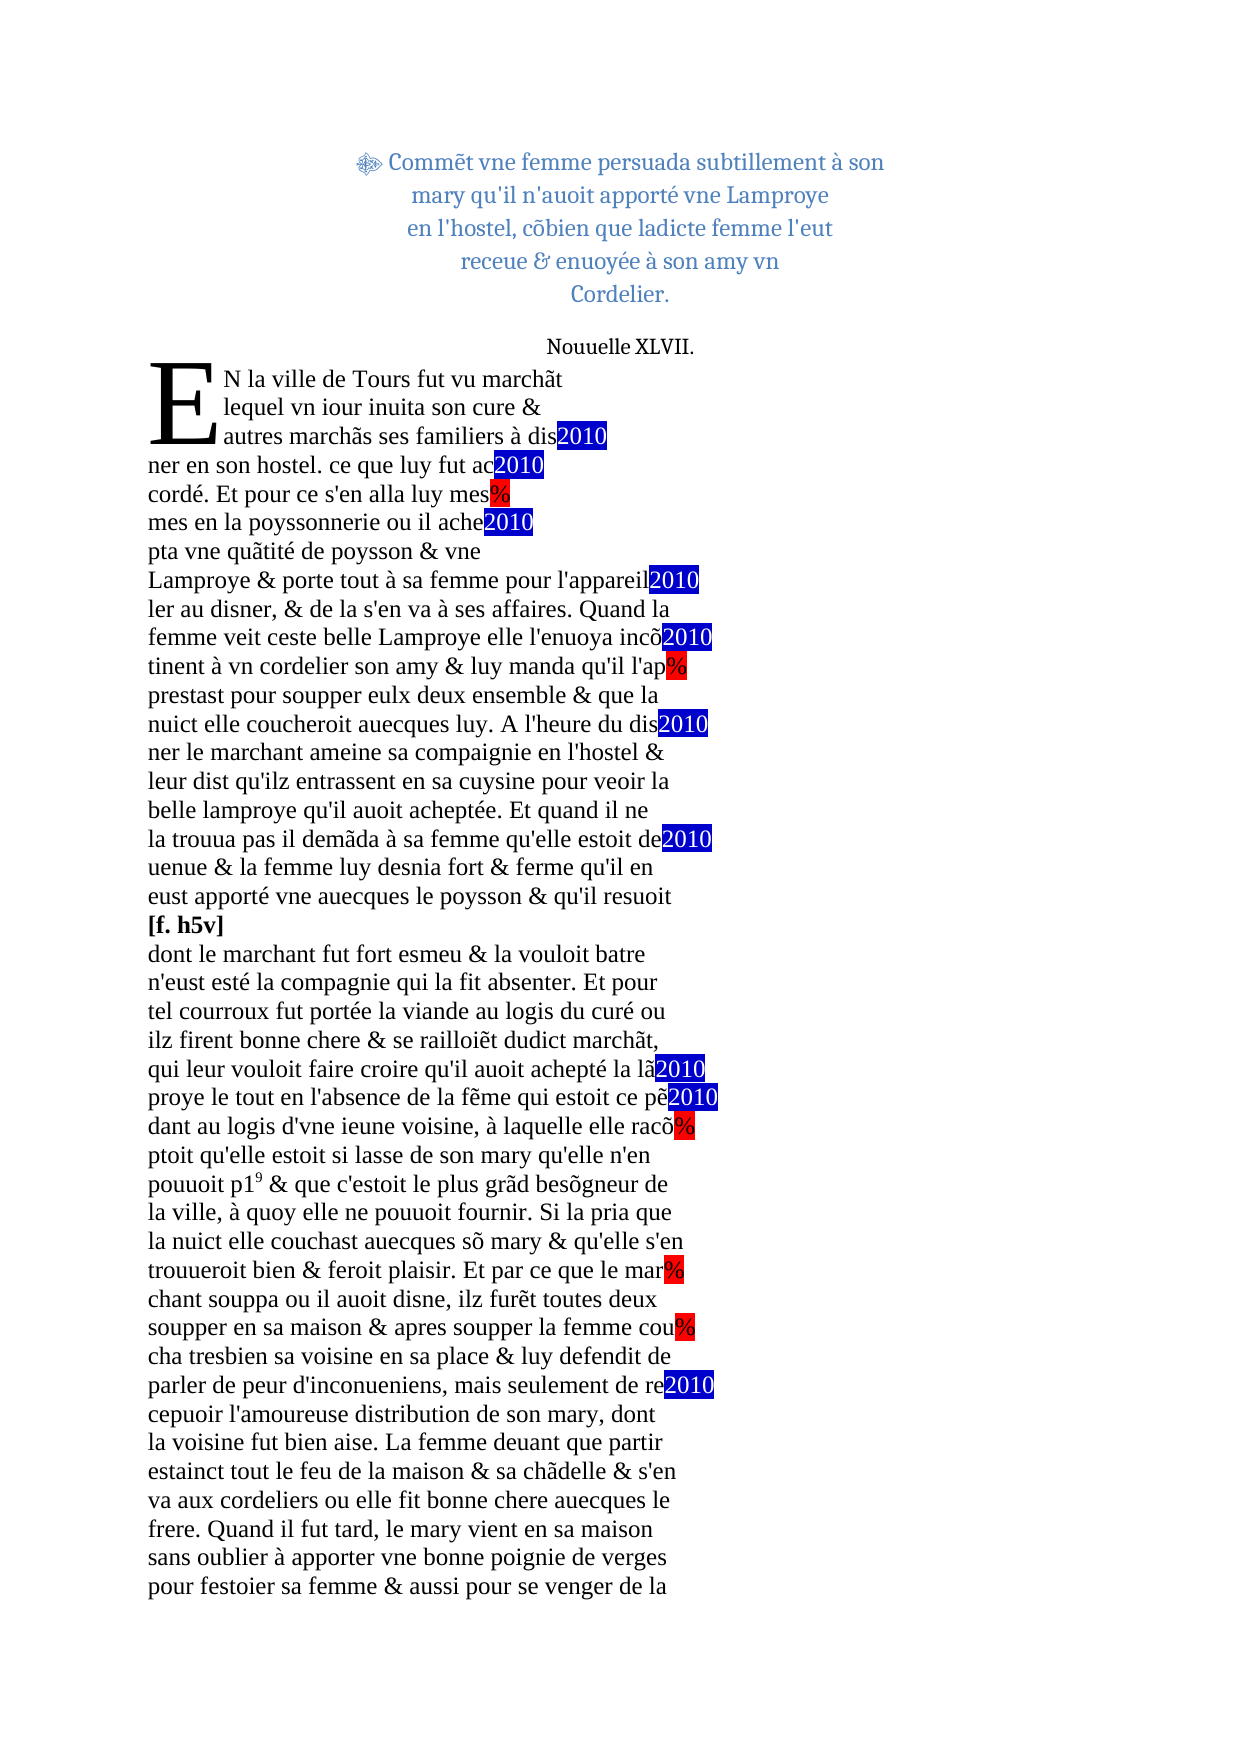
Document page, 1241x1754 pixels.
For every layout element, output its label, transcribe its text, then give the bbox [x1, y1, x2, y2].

text EN la ville de Tours fut vu marchãt lequel vn iour inuita son cure & autres marchãs ses familiers à dis2010 ner en son hostel. ce que luy fut ac2010 cordé. Et pour ce s'en alla luy mes% mes en la poyssonnerie ou il ache2010 pta vne quãtité de poysson & vne Lamproye & porte tout à sa femme pour l'appareil2010 ler au disner, & de la s'en va à ses affaires. Quand la femme veit ceste belle Lamproye elle l'enuoya incõ2010 tinent à vn cordelier son amy & luy manda qu'il l'ap% prestast pour soupper eulx deux ensemble & que la nuict elle coucheroit auecques luy. A l'heure du dis2010 ner le marchant ameine sa compaignie en l'hostel & leur dist qu'ilz entrassent en sa cuysine pour veoir la belle lamproye qu'il auoit acheptée. Et quand il ne la trouua pas il demãda à sa femme qu'elle estoit de2010 uenue & la femme luy desnia fort & ferme qu'il en eust apporté vne auecques le poysson & qu'il resuoit [f. h5v] dont le marchant fut fort esmeu & la vouloit batre n'eust esté la compagnie qui la fit absenter. Et pour tel courroux fut portée la viande au logis du curé ou ilz firent bonne chere & se railloiẽt dudict marchãt, qui leur vouloit faire croire qu'il auoit achepté la lã2010 proye le tout en l'absence de la fẽme qui estoit ce pẽ2010 dant au logis d'vne ieune voisine, à laquelle elle racõ% ptoit qu'elle estoit si lasse de son mary qu'elle n'en pouuoit p19 & que c'estoit le plus grãd besõgneur de la ville, à quoy elle ne pouuoit fournir. Si la pria que la nuict elle couchast auecques sõ mary & qu'elle s'en trouueroit bien & feroit plaisir. Et par ce que le mar% chant souppa ou il auoit disne, ilz furẽt toutes deux soupper en sa maison & apres soupper la femme cou% cha tresbien sa voisine en sa place & luy defendit de parler de peur d'inconueniens, mais seulement de re2010 cepuoir l'amoureuse distribution de son mary, dont la voisine fut bien aise. La femme deuant que partir estainct tout le feu de la maison & sa chãdelle & s'en va aux cordeliers ou elle fit bonne chere auecques le frere. Quand il fut tard, le mary vient en sa maison sans oublier à apporter vne bonne poignie de verges pour festoier sa femme & aussi pour se venger de la [148, 364, 1093, 1600]
subtitle Nouuelle XLVII. [148, 333, 1093, 360]
subtitle ❧ Commẽt vne femme persuada subtillement à son mary qu'il n'auoit apporté vne Lamproye en l'hostel, cõbien que ladicte femme l'eut receue & enuoyée à son amy vn Cordelier. [148, 148, 1093, 308]
